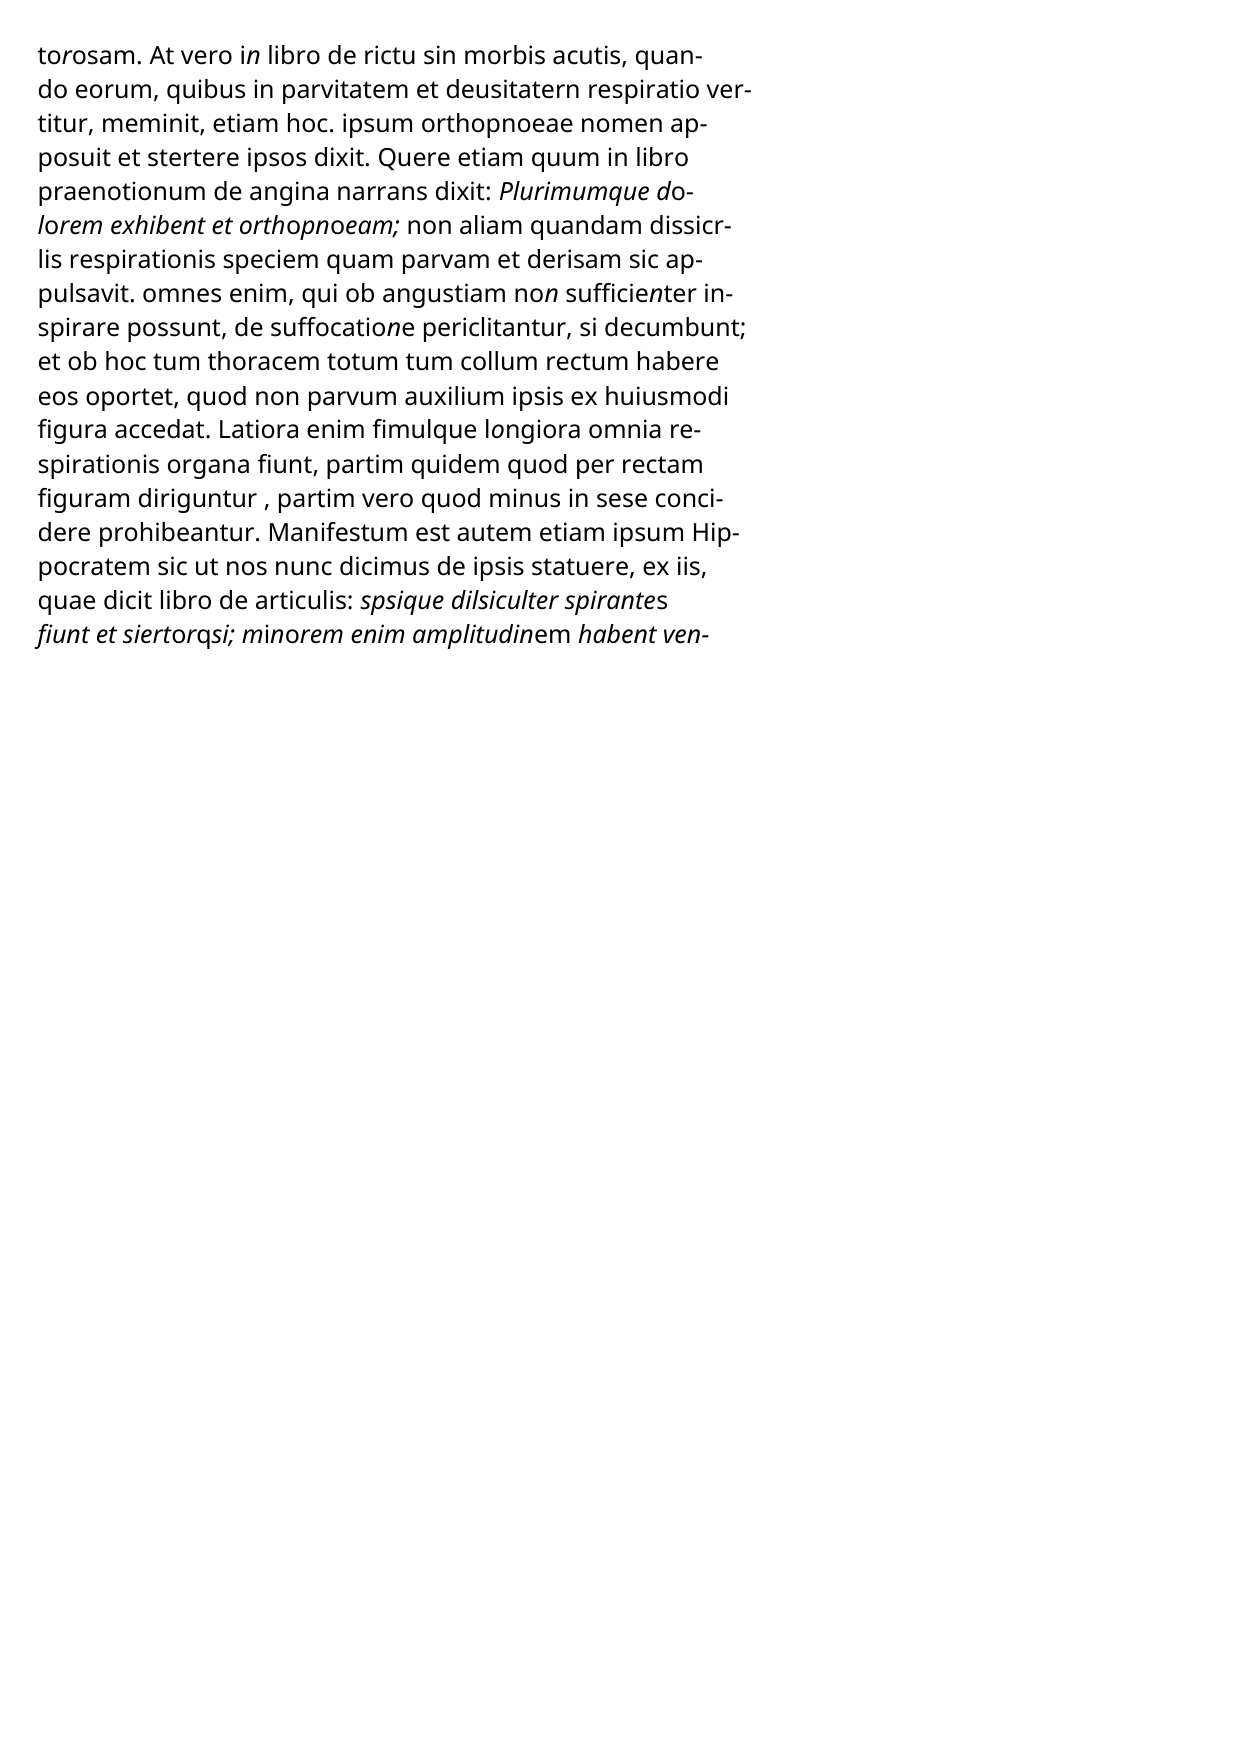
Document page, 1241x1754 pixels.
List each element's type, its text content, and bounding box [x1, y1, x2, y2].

text torosam. At vero in libro de rictu sin morbis acutis, quan- do eorum, quibus in parvitatem et deusitatern respiratio ver- titur, meminit, etiam hoc. ipsum orthopnoeae nomen ap- posuit et stertere ipsos dixit. Quere etiam quum in libro praenotionum de angina narrans dixit: Plurimumque do- lorem exhibent et orthopnoeam; non aliam quandam dissicr- lis respirationis speciem quam parvam et derisam sic ap- pulsavit. omnes enim, qui ob angustiam non sufficienter in- spirare possunt, de suffocatione periclitantur, si decumbunt; et ob hoc tum thoracem totum tum collum rectum habere eos oportet, quod non parvum auxilium ipsis ex huiusmodi figura accedat. Latiora enim fimulque longiora omnia re- spirationis organa fiunt, partim quidem quod per rectam figuram diriguntur , partim vero quod minus in sese conci- dere prohibeantur. Manifestum est autem etiam ipsum Hip- pocratem sic ut nos nunc dicimus de ipsis statuere, ex iis, quae dicit libro de articulis: spsique dilsiculter spirantes fiunt et siertorqsi; minorem enim amplitudinem habent ven- [37, 37, 1203, 651]
